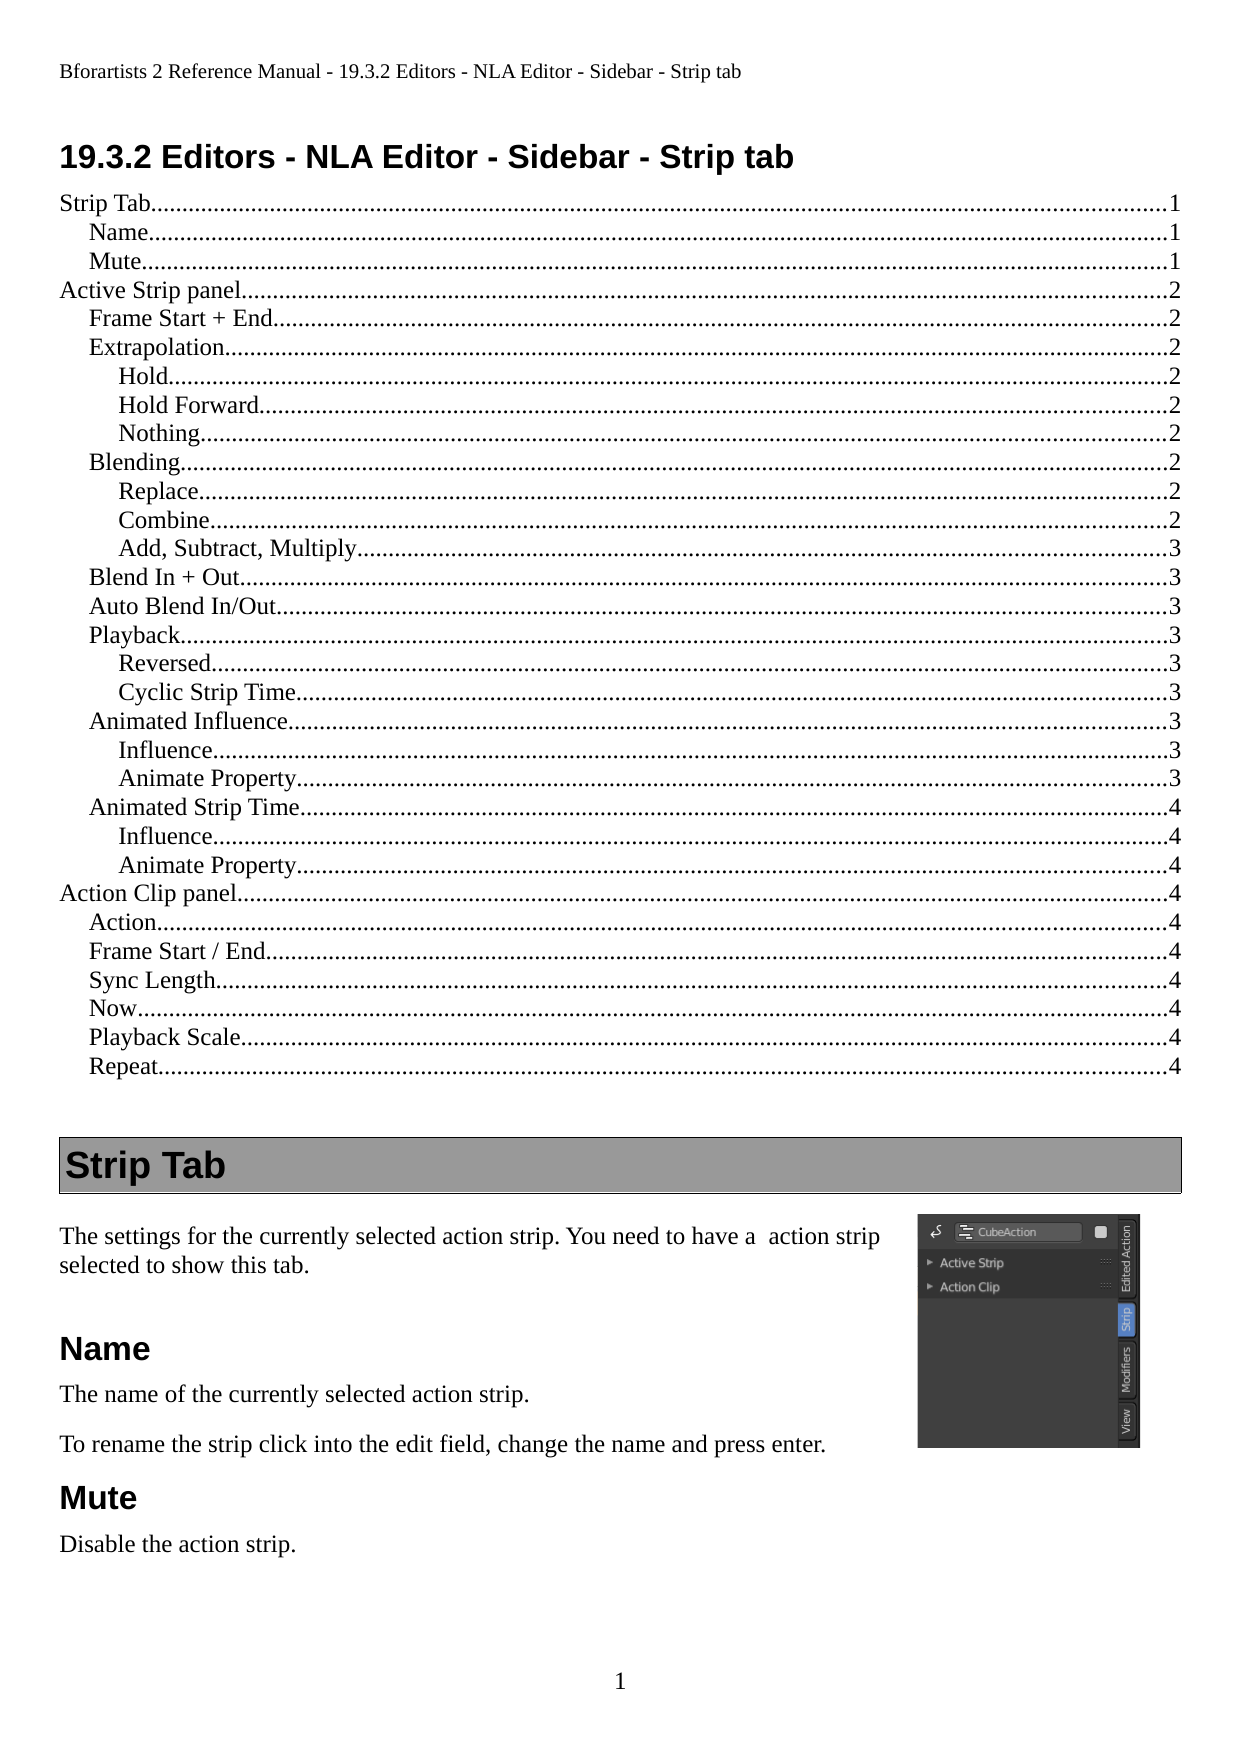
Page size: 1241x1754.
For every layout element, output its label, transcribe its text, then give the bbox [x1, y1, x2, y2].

text Active Strip panel 2 [59, 275, 1181, 303]
text Action 4 [88, 907, 1181, 936]
table_header Strip Tab [60, 1138, 1181, 1192]
text Extrapolation 2 [88, 332, 1181, 361]
subtitle 19.3.2 Editors - NLA Editor - Sidebar - Strip tab [59, 138, 1181, 176]
text Disable the action strip. [59, 1529, 1181, 1558]
text Influence 4 [118, 821, 1181, 850]
text Blend In + Out 3 [88, 562, 1181, 591]
text Mute 1 [88, 246, 1181, 275]
text Cyclic Strip Time 3 [118, 677, 1181, 706]
text The settings for the currently selected action strip. You need to have a action strip selected to show this tab. [59, 1221, 917, 1279]
text Hold 2 [118, 361, 1181, 390]
text Name 1 [88, 217, 1181, 246]
picture [917, 1214, 1141, 1448]
text Sync Length 4 [88, 965, 1181, 993]
text To rename the strip click into the edit field, change the name and press enter. [59, 1429, 1181, 1457]
text Animate Property 3 [118, 763, 1181, 792]
text Replace 2 [118, 476, 1181, 505]
text Reversed 3 [118, 648, 1181, 677]
text Repeat 4 [88, 1051, 1181, 1080]
text Combine 2 [118, 505, 1181, 533]
text [1141, 1379, 1181, 1408]
subtitle Name [59, 1328, 917, 1367]
text Now 4 [88, 993, 1181, 1022]
subtitle Mute [59, 1478, 1181, 1517]
text Action Clip panel 4 [59, 878, 1181, 907]
text Auto Blend In/Out 3 [88, 591, 1181, 620]
text Add, Subtract, Multiply 3 [118, 533, 1181, 562]
text Nothing 2 [118, 418, 1181, 447]
text Frame Start / End 4 [88, 936, 1181, 965]
text Hold Forward 2 [118, 390, 1181, 418]
text Animate Property 4 [118, 850, 1181, 878]
text Animated Strip Time 4 [88, 792, 1181, 821]
text Playback Scale 4 [88, 1022, 1181, 1051]
text The name of the currently selected action strip. [59, 1379, 917, 1408]
text Playback 3 [88, 620, 1181, 648]
text [1141, 1221, 1181, 1279]
text Frame Start + End 2 [88, 303, 1181, 332]
text Influence 3 [118, 735, 1181, 763]
subtitle [1141, 1328, 1181, 1367]
text Strip Tab 1 [59, 188, 1181, 217]
text Animated Influence 3 [88, 706, 1181, 735]
text Blending 2 [88, 447, 1181, 476]
